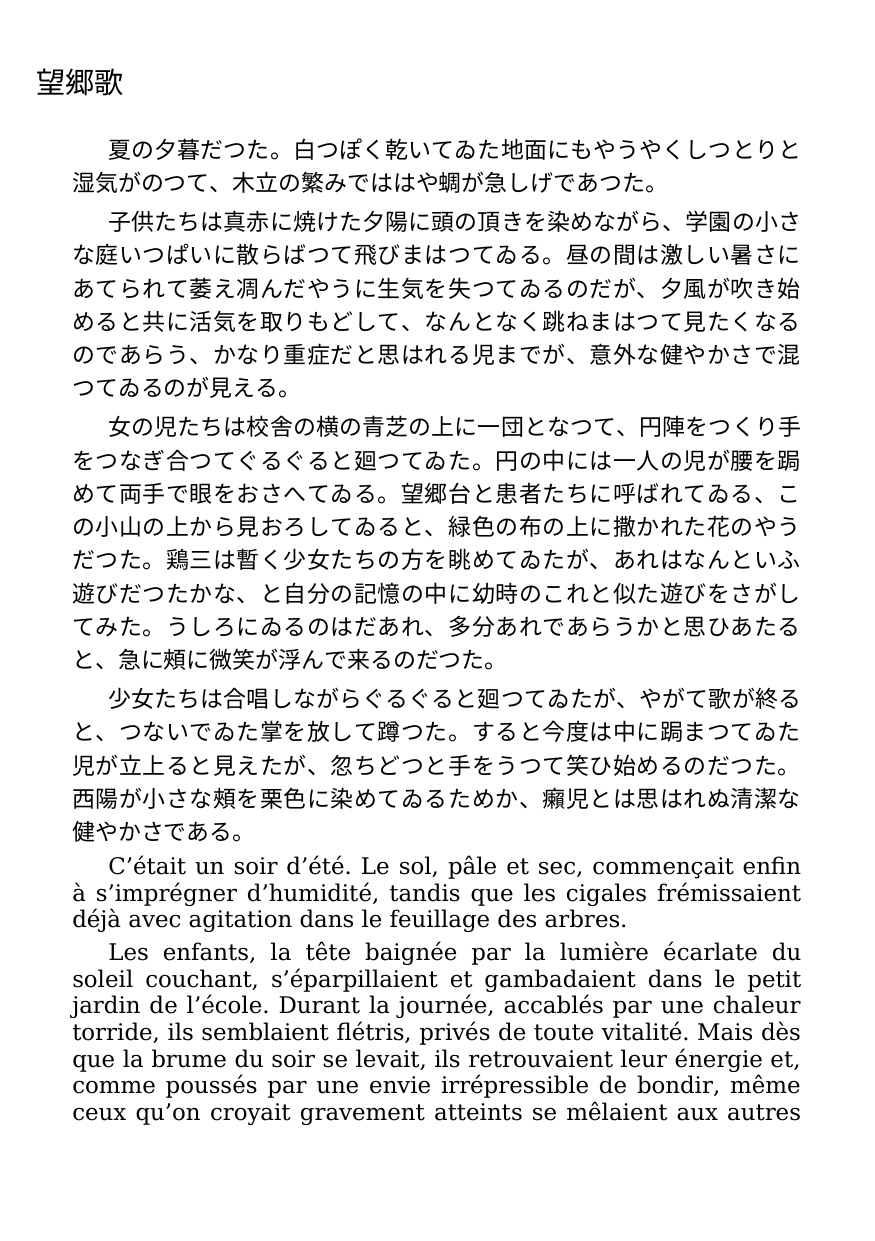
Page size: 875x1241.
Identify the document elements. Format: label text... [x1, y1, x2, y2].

text C’était un soir d’été. Le sol, pâle et sec, commençait enfin à s’imprégner d’humidité, tandis que les cigales frémissaient déjà avec agitation dans le feuillage des arbres. [72, 853, 802, 933]
text 少女たちは合唱しながらぐるぐると廻つてゐたが、やがて歌が終ると、つないでゐた掌を放して蹲つた。すると今度は中に跼まつてゐた児が立上ると見えたが、忽ちどつと手をうつて笑ひ始めるのだつた。西陽が小さな頰を栗色に染めてゐるためか、癩児とは思はれぬ清潔な健やかさである。 [72, 681, 802, 847]
text 子供たちは真赤に焼けた夕陽に頭の頂きを染めながら、学園の小さな庭いつぱいに散らばつて飛びまはつてゐる。昼の間は激しい暑さにあてられて萎え凋んだやうに生気を失つてゐるのだが、夕風が吹き始めると共に活気を取りもどして、なんとなく跳ねまはつて見たくなるのであらう、かなり重症だと思はれる児までが、意外な健やかさで混つてゐるのが見える。 [72, 204, 802, 403]
text 夏の夕暮だつた。白つぽく乾いてゐた地面にもやうやくしつとりと湿気がのつて、木立の繁みでははや蜩が急しげであつた。 [72, 132, 802, 198]
text 女の児たちは校舎の横の青芝の上に一団となつて、円陣をつくり手をつなぎ合つてぐるぐると廻つてゐた。円の中には一人の児が腰を跼めて両手で眼をおさへてゐる。望郷台と患者たちに呼ばれてゐる、この小山の上から見おろしてゐると、緑色の布の上に撒かれた花のやうだつた。鶏三は暫く少女たちの方を眺めてゐたが、あれはなんといふ遊びだつたかな、と自分の記憶の中に幼時のこれと似た遊びをさがしてみた。うしろにゐるのはだあれ、多分あれであらうかと思ひあたると、急に頰に微笑が浮んで来るのだつた。 [72, 409, 802, 675]
subtitle 望郷歌 [36, 60, 838, 102]
text Les enfants, la tête baignée par la lumière écarlate du soleil couchant, s’éparpillaient et gambadaient dans le petit jardin de l’école. Durant la journée, accablés par une chaleur torride, ils semblaient flétris, privés de toute vitalité. Mais dès que la brume du soir se levait, ils retrouvaient leur énergie et, comme poussés par une envie irrépressible de bondir, même ceux qu’on croyait gravement atteints se mêlaient aux autres [72, 939, 802, 1126]
